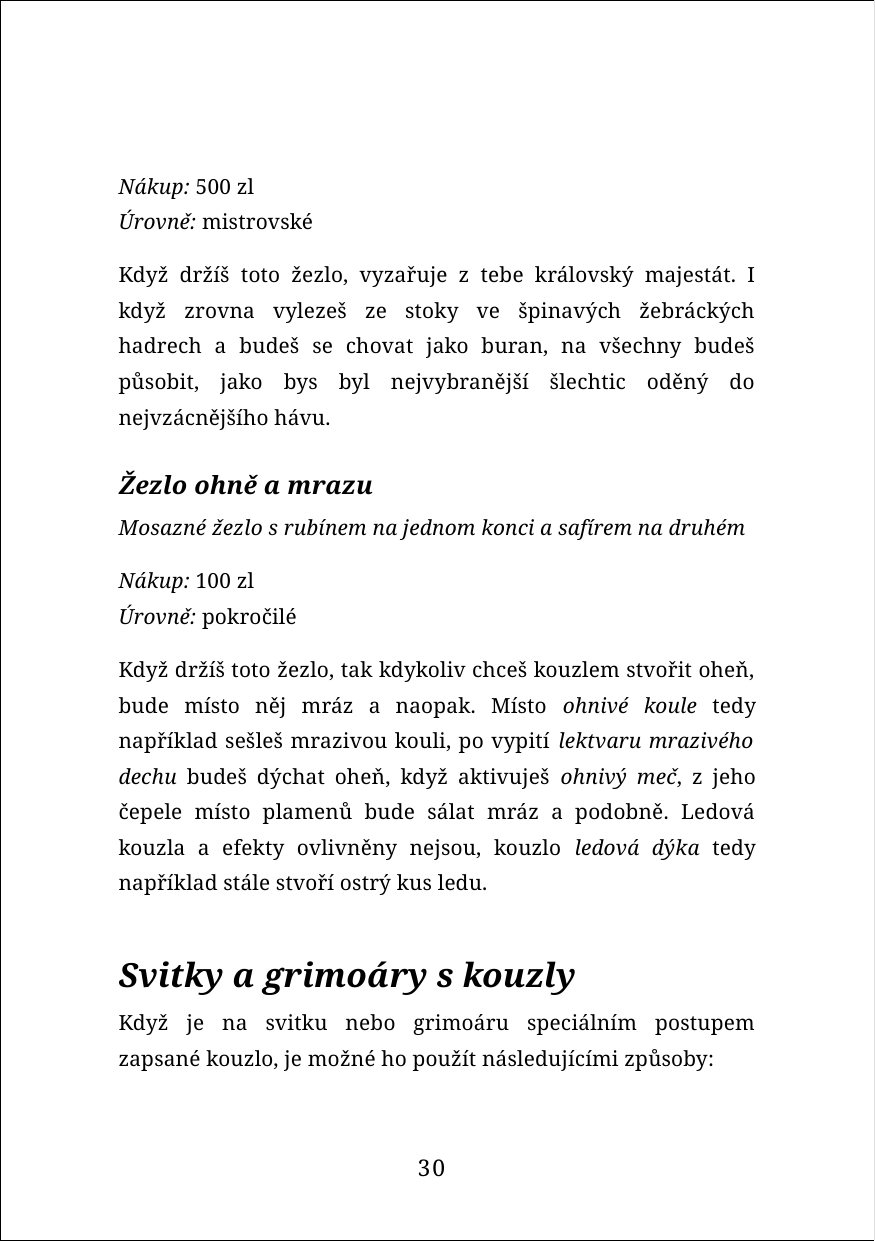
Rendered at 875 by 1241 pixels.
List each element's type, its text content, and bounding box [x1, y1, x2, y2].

text Když je na svitku nebo grimoáru speciálním postupem zapsané kouzlo, je možné ho použít následujícími způsoby: [118, 1008, 756, 1072]
text Když držíš toto žezlo, tak kdykoliv chceš kouzlem stvořit oheň, bude místo něj mráz a naopak. Místo ohnivé koule tedy například sešleš mrazivou kouli, po vypití lektvaru mrazivého dechu budeš dýchat oheň, když aktivuješ ohnivý meč, z jeho čepele místo plamenů bude sálat mráz a podobně. Ledová kouzla a efekty ovlivněny nejsou, kouzlo ledová dýka tedy například stále stvoří ostrý kus ledu. [118, 655, 756, 897]
subtitle Svitky a grimoáry s kouzly [118, 951, 756, 997]
text Nákup: 500 zl Úrovně: mistrovské [118, 172, 756, 236]
text Když držíš toto žezlo, vyzařuje z tebe královský majestát. I když zrovna vylezeš ze stoky ve špinavých žebráckých hadrech a budeš se chovat jako buran, na všechny budeš působit, jako bys byl nejvybranější šlechtic oděný do nejvzácnějšího hávu. [118, 261, 756, 431]
subtitle Žezlo ohně a mrazu [118, 468, 756, 502]
text Nákup: 100 zl Úrovně: pokročilé [118, 567, 756, 631]
text Mosazné žezlo s rubínem na jednom konci a safírem na druhém [118, 513, 756, 542]
